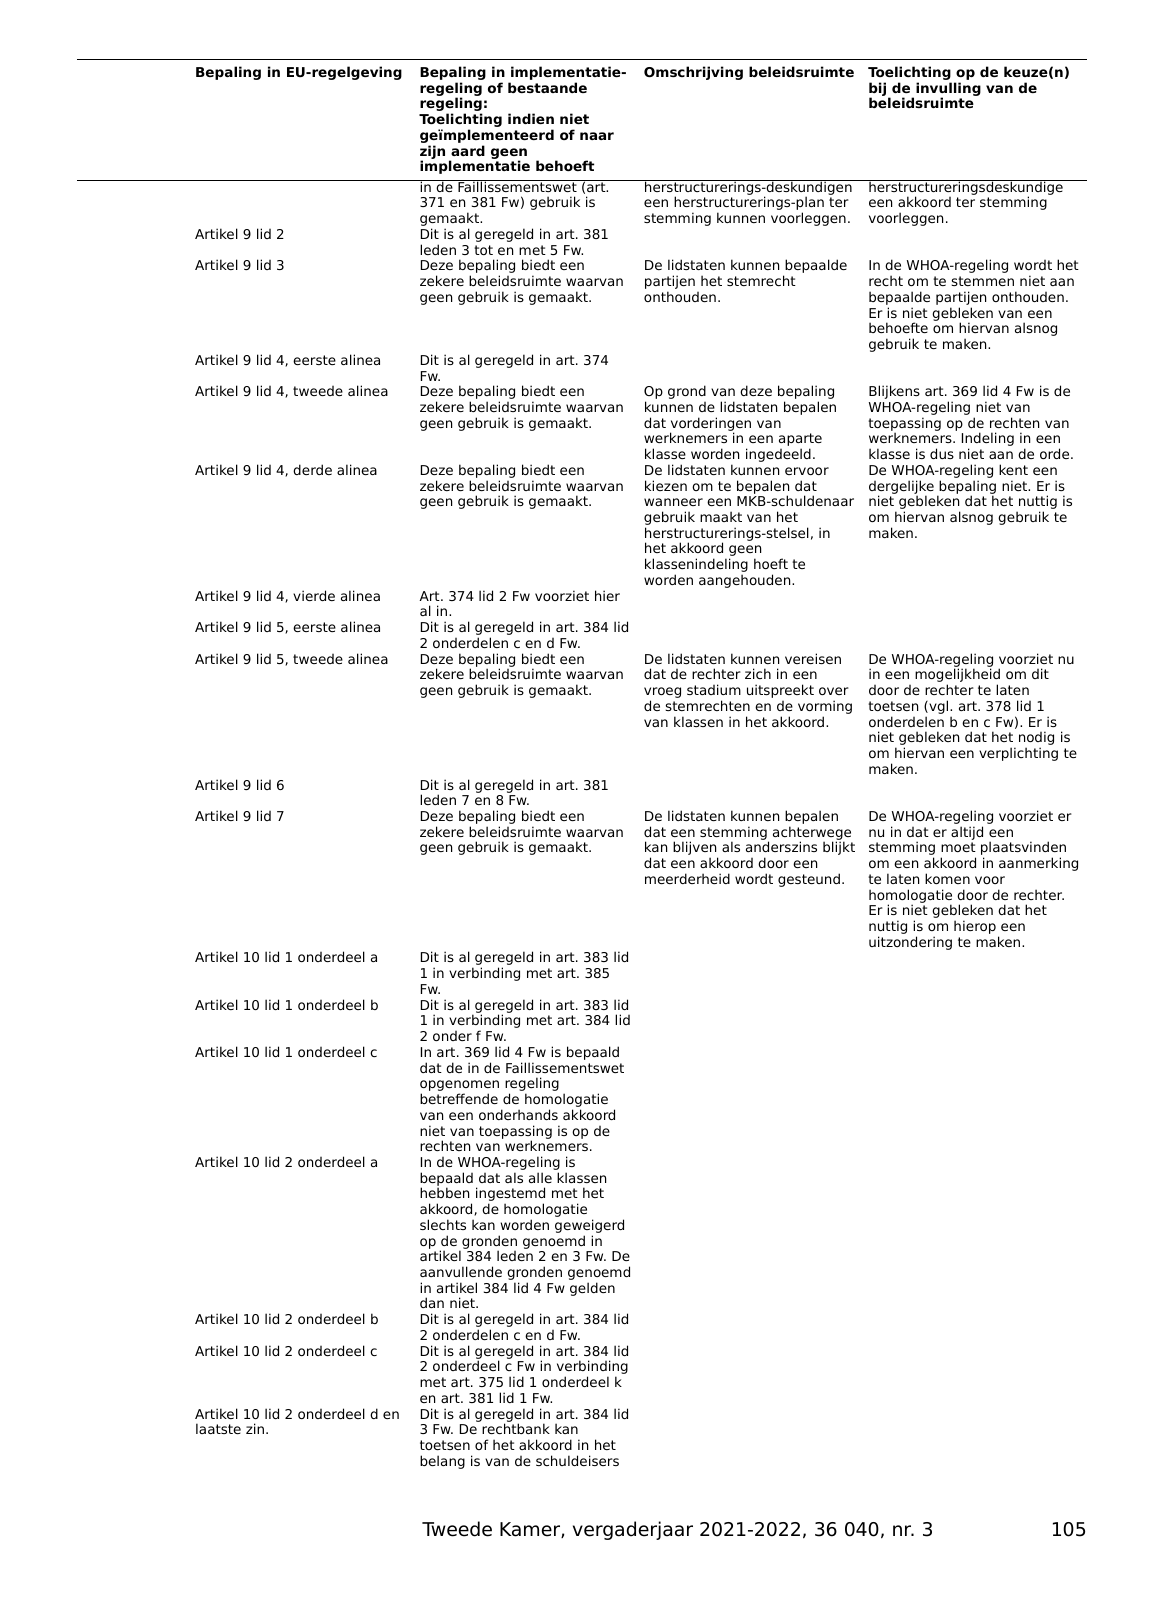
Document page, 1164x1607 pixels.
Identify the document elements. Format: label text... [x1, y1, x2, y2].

table_cell [638, 1155, 862, 1312]
table_cell [862, 1312, 1087, 1343]
table_cell Artikel 10 lid 1 onderdeel a [189, 950, 413, 997]
table_cell [638, 950, 862, 997]
table_cell Deze bepaling biedt een zekere beleidsruimte waarvan geen gebruik is gemaakt. [413, 463, 638, 588]
table_cell De WHOA-regeling kent een dergelijke bepaling niet. Er is niet gebleken dat het nuttig is om hiervan alsnog gebruik te maken. [862, 463, 1087, 588]
table_cell in de Faillissementswet (art. 371 en 381 Fw) gebruik is gemaakt. [413, 181, 638, 227]
table_cell [638, 777, 862, 809]
table_cell Artikel 9 lid 7 [189, 809, 413, 950]
table_cell [862, 1344, 1087, 1406]
table_cell Op grond van deze bepaling kunnen de lidstaten bepalen dat vorderingen van werknemers in een aparte klasse worden ingedeeld. [638, 384, 862, 463]
table_cell Deze bepaling biedt een zekere beleidsruimte waarvan geen gebruik is gemaakt. [413, 651, 638, 777]
table_header [77, 60, 189, 179]
table_cell De lidstaten kunnen bepaalde partijen het stemrecht onthouden. [638, 258, 862, 353]
table_cell [638, 1312, 862, 1343]
table_cell [77, 1312, 189, 1343]
table_cell De WHOA-regeling voorziet er nu in dat er altijd een stemming moet plaatsvinden om een akkoord in aanmerking te laten komen voor homologatie door de rechter. Er is niet gebleken dat het nuttig is om hierop een uitzondering te maken. [862, 809, 1087, 950]
table_cell [77, 651, 189, 777]
table_cell Dit is al geregeld in art. 374 Fw. [413, 353, 638, 384]
table_cell [638, 620, 862, 651]
table_cell [862, 1045, 1087, 1155]
table_cell [862, 998, 1087, 1045]
table_cell [77, 620, 189, 651]
table_cell Dit is al geregeld in art. 384 lid 3 Fw. De rechtbank kan toetsen of het akkoord in het belang is van de schuldeisers [413, 1406, 638, 1469]
table_cell Deze bepaling biedt een zekere beleidsruimte waarvan geen gebruik is gemaakt. [413, 809, 638, 950]
table_cell [77, 1344, 189, 1406]
table_cell Artikel 10 lid 1 onderdeel b [189, 998, 413, 1045]
table_cell herstructureringsdeskundige een akkoord ter stemming voorleggen. [862, 181, 1087, 227]
table_cell [638, 589, 862, 620]
table_header Bepaling in implementatie-regeling of bestaande regeling: Toelichting indien niet geïmplementeerd of naar zijn aard geen implementatie behoeft [413, 60, 638, 179]
table_cell Art. 374 lid 2 Fw voorziet hier al in. [413, 589, 638, 620]
table_cell Artikel 9 lid 4, derde alinea [189, 463, 413, 588]
table_cell [862, 1155, 1087, 1312]
table_cell [638, 1045, 862, 1155]
table_cell [77, 777, 189, 809]
table_cell Artikel 9 lid 6 [189, 777, 413, 809]
table_cell [638, 227, 862, 258]
table_cell [638, 1344, 862, 1406]
table_cell Artikel 9 lid 4, eerste alinea [189, 353, 413, 384]
table_cell De WHOA-regeling voorziet nu in een mogelijkheid om dit door de rechter te laten toetsen (vgl. art. 378 lid 1 onderdelen b en c Fw). Er is niet gebleken dat het nodig is om hiervan een verplichting te maken. [862, 651, 1087, 777]
table_cell In art. 369 lid 4 Fw is bepaald dat de in de Faillissementswet opgenomen regeling betreffende de homologatie van een onderhands akkoord niet van toepassing is op de rechten van werknemers. [413, 1045, 638, 1155]
table_cell [638, 1406, 862, 1469]
table_cell [638, 353, 862, 384]
table_cell [77, 181, 189, 227]
table_cell Dit is al geregeld in art. 383 lid 1 in verbinding met art. 384 lid 2 onder f Fw. [413, 998, 638, 1045]
table_cell [77, 1045, 189, 1155]
table_cell Blijkens art. 369 lid 4 Fw is de WHOA-regeling niet van toepassing op de rechten van werknemers. Indeling in een klasse is dus niet aan de orde. [862, 384, 1087, 463]
table_cell Artikel 9 lid 4, tweede alinea [189, 384, 413, 463]
table_cell Artikel 9 lid 5, eerste alinea [189, 620, 413, 651]
table_cell [77, 258, 189, 353]
table_cell [862, 353, 1087, 384]
table_cell Deze bepaling biedt een zekere beleidsruimte waarvan geen gebruik is gemaakt. [413, 258, 638, 353]
table_header Bepaling in EU-regelgeving [189, 60, 413, 179]
table_cell De lidstaten kunnen vereisen dat de rechter zich in een vroeg stadium uitspreekt over de stemrechten en de vorming van klassen in het akkoord. [638, 651, 862, 777]
table_cell herstructurerings-deskundigen een herstructurerings-plan ter stemming kunnen voorleggen. [638, 181, 862, 227]
table_cell [862, 950, 1087, 997]
table_cell Dit is al geregeld in art. 381 leden 7 en 8 Fw. [413, 777, 638, 809]
table_cell [862, 589, 1087, 620]
table_cell Artikel 10 lid 2 onderdeel d en laatste zin. [189, 1406, 413, 1469]
table_cell Dit is al geregeld in art. 384 lid 2 onderdelen c en d Fw. [413, 620, 638, 651]
table_cell [638, 998, 862, 1045]
table_cell [862, 620, 1087, 651]
table_cell In de WHOA-regeling is bepaald dat als alle klassen hebben ingestemd met het akkoord, de homologatie slechts kan worden geweigerd op de gronden genoemd in artikel 384 leden 2 en 3 Fw. De aanvullende gronden genoemd in artikel 384 lid 4 Fw gelden dan niet. [413, 1155, 638, 1312]
table_cell [77, 950, 189, 997]
table_cell [77, 809, 189, 950]
table_cell Artikel 10 lid 2 onderdeel a [189, 1155, 413, 1312]
table_cell De lidstaten kunnen ervoor kiezen om te bepalen dat wanneer een MKB-schuldenaar gebruik maakt van het herstructurerings-stelsel, in het akkoord geen klassenindeling hoeft te worden aangehouden. [638, 463, 862, 588]
table_cell [189, 181, 413, 227]
table_cell [77, 353, 189, 384]
table_cell Artikel 9 lid 2 [189, 227, 413, 258]
table_cell [77, 227, 189, 258]
table_header Toelichting op de keuze(n) bij de invulling van de beleidsruimte [862, 60, 1087, 179]
table_cell [862, 1406, 1087, 1469]
table_cell [77, 384, 189, 463]
table_cell Artikel 9 lid 3 [189, 258, 413, 353]
table_cell Dit is al geregeld in art. 384 lid 2 onderdeel c Fw in verbinding met art. 375 lid 1 onderdeel k en art. 381 lid 1 Fw. [413, 1344, 638, 1406]
table_cell Artikel 9 lid 5, tweede alinea [189, 651, 413, 777]
table_header Omschrijving beleidsruimte [638, 60, 862, 179]
table_cell [77, 1406, 189, 1469]
table_cell Artikel 10 lid 1 onderdeel c [189, 1045, 413, 1155]
table_cell Dit is al geregeld in art. 383 lid 1 in verbinding met art. 385 Fw. [413, 950, 638, 997]
table_cell [77, 463, 189, 588]
table_cell In de WHOA-regeling wordt het recht om te stemmen niet aan bepaalde partijen onthouden. Er is niet gebleken van een behoefte om hiervan alsnog gebruik te maken. [862, 258, 1087, 353]
table_cell Artikel 10 lid 2 onderdeel b [189, 1312, 413, 1343]
table_cell [77, 589, 189, 620]
table_cell Artikel 10 lid 2 onderdeel c [189, 1344, 413, 1406]
table_cell De lidstaten kunnen bepalen dat een stemming achterwege kan blijven als anderszins blijkt dat een akkoord door een meerderheid wordt gesteund. [638, 809, 862, 950]
table_cell [862, 227, 1087, 258]
table_cell Artikel 9 lid 4, vierde alinea [189, 589, 413, 620]
table_cell [862, 777, 1087, 809]
table_cell Dit is al geregeld in art. 384 lid 2 onderdelen c en d Fw. [413, 1312, 638, 1343]
table_cell Deze bepaling biedt een zekere beleidsruimte waarvan geen gebruik is gemaakt. [413, 384, 638, 463]
table_cell [77, 998, 189, 1045]
table_cell [77, 1155, 189, 1312]
table_cell Dit is al geregeld in art. 381 leden 3 tot en met 5 Fw. [413, 227, 638, 258]
